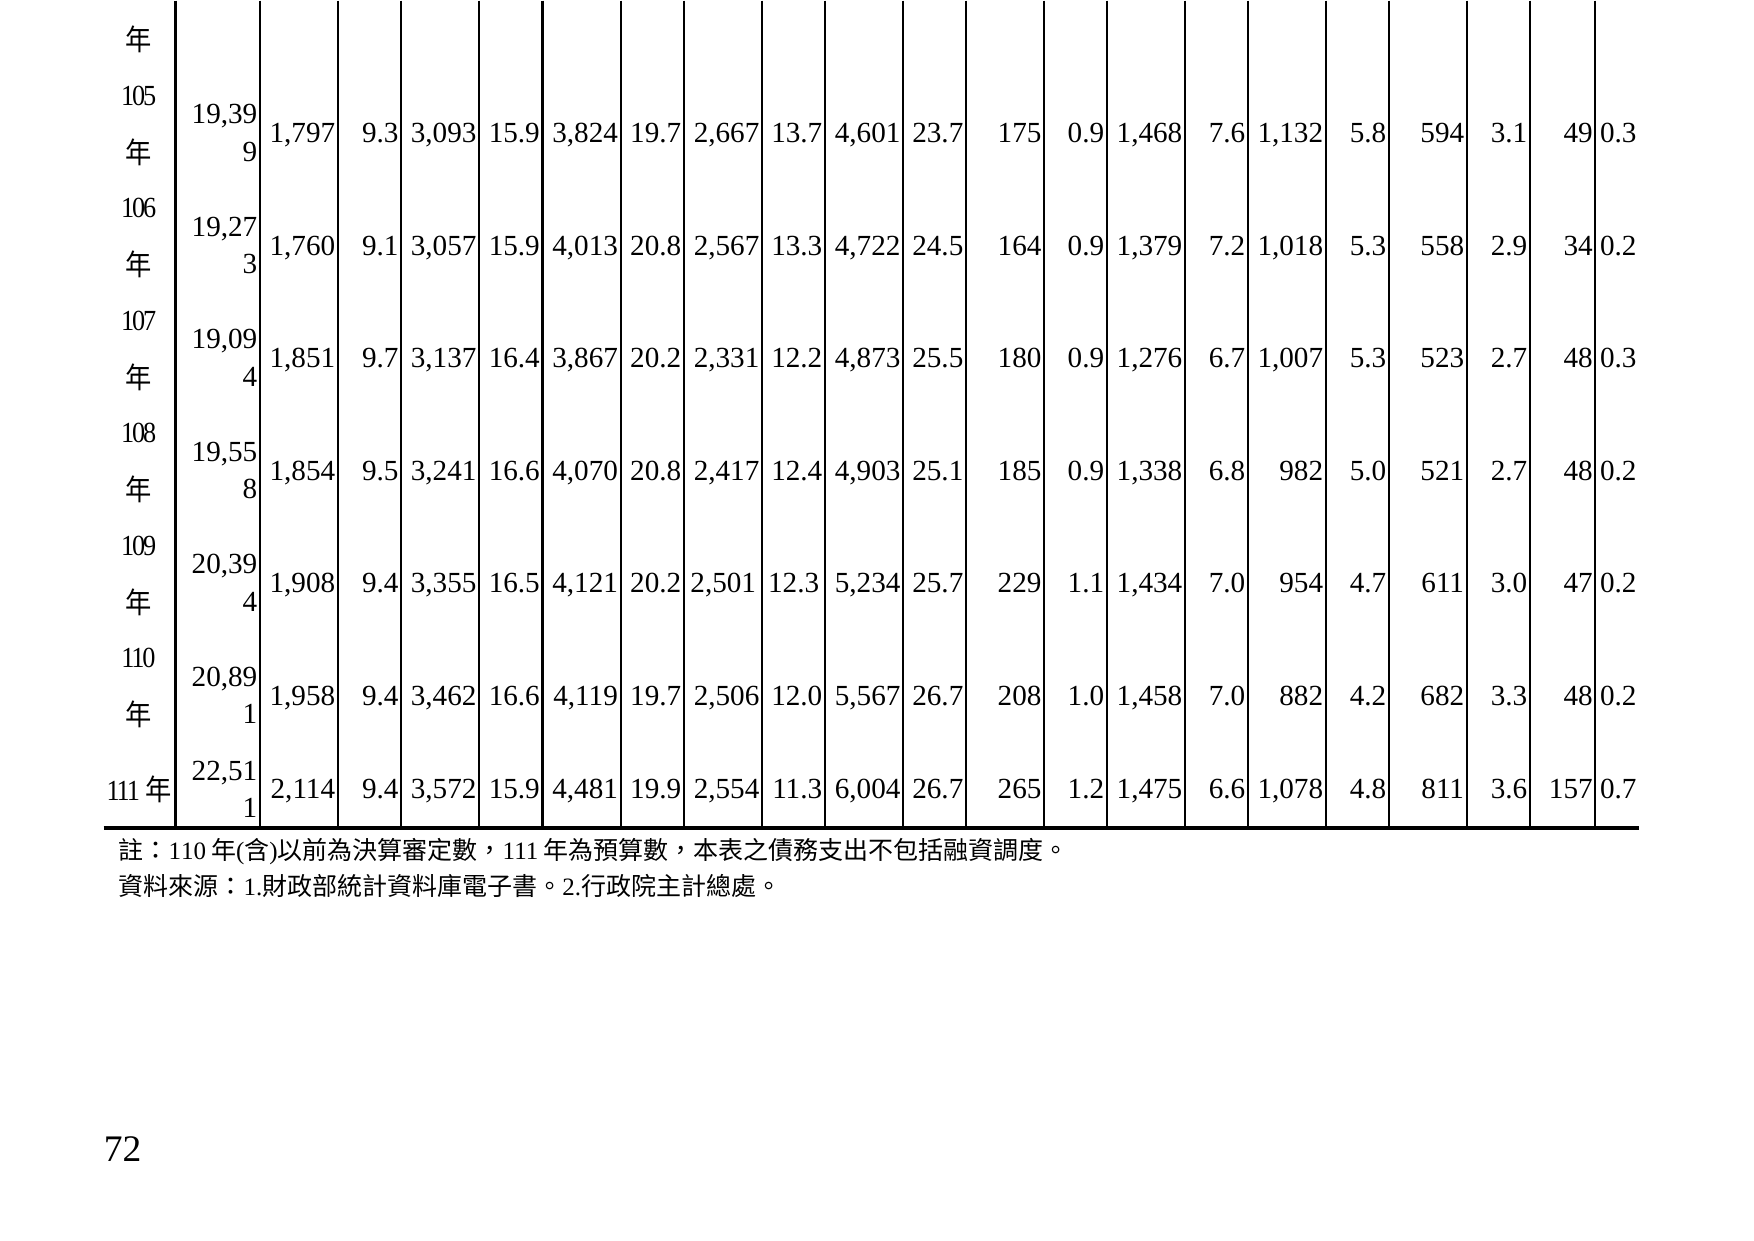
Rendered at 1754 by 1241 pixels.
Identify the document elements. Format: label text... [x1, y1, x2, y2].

table_cell 20,891 [177, 638, 259, 751]
table_cell 19,558 [177, 413, 259, 526]
table_cell [544, 1, 620, 76]
table_cell 4,601 [826, 76, 902, 188]
table_cell 1,018 [1249, 188, 1325, 301]
table_cell 16.4 [480, 301, 541, 413]
table_cell 9.4 [339, 638, 400, 751]
table_cell 682 [1390, 638, 1466, 751]
table_cell 9.1 [339, 188, 400, 301]
table_cell 3,093 [402, 76, 478, 188]
table_cell 108年 [104, 413, 174, 526]
table_cell 12.4 [763, 413, 824, 526]
table_cell 年 [104, 1, 174, 76]
table_cell 180 [967, 301, 1043, 413]
table_cell 109年 [104, 526, 174, 638]
table_cell [763, 1, 824, 76]
table_cell 19,399 [177, 76, 259, 188]
table_cell 19,094 [177, 301, 259, 413]
table_cell 4,070 [544, 413, 620, 526]
table_cell 2.9 [1468, 188, 1529, 301]
table_cell 2.7 [1468, 413, 1529, 526]
table_cell 1.1 [1045, 526, 1106, 638]
table_cell 0.7 [1596, 751, 1639, 826]
table_cell 2,506 [685, 638, 761, 751]
table_cell 1,958 [261, 638, 337, 751]
table_cell 48 [1531, 301, 1594, 413]
table_cell 1,276 [1108, 301, 1184, 413]
table_cell 4,119 [544, 638, 620, 751]
table_cell 611 [1390, 526, 1466, 638]
table_cell 594 [1390, 76, 1466, 188]
table_cell 6.6 [1186, 751, 1247, 826]
table_cell [1531, 1, 1594, 76]
table_cell 19,273 [177, 188, 259, 301]
table_cell 2,567 [685, 188, 761, 301]
table_cell 954 [1249, 526, 1325, 638]
table_cell 15.9 [480, 76, 541, 188]
table_cell [1045, 1, 1106, 76]
table_cell 523 [1390, 301, 1466, 413]
table_cell 106年 [104, 188, 174, 301]
table_cell [480, 1, 541, 76]
table_cell 12.3 [763, 526, 824, 638]
table_cell 7.0 [1186, 638, 1247, 751]
table_cell 9.5 [339, 413, 400, 526]
table_cell 4,722 [826, 188, 902, 301]
table_cell 3.3 [1468, 638, 1529, 751]
table_cell 1,908 [261, 526, 337, 638]
table_cell 111年 [104, 751, 174, 826]
table_cell 1,434 [1108, 526, 1184, 638]
table_cell 9.3 [339, 76, 400, 188]
table_cell 1,078 [1249, 751, 1325, 826]
table_cell 0.2 [1596, 526, 1639, 638]
table_cell 20.8 [622, 188, 683, 301]
table_cell [1108, 1, 1184, 76]
table_cell [904, 1, 965, 76]
table_cell 164 [967, 188, 1043, 301]
table_cell 12.2 [763, 301, 824, 413]
table_cell 48 [1531, 413, 1594, 526]
table_cell 23.7 [904, 76, 965, 188]
table_cell 2.7 [1468, 301, 1529, 413]
table_cell [177, 1, 259, 76]
table_cell 1.2 [1045, 751, 1106, 826]
table_cell 3,241 [402, 413, 478, 526]
table_cell 811 [1390, 751, 1466, 826]
table_cell 5,234 [826, 526, 902, 638]
table_cell 0.9 [1045, 301, 1106, 413]
table_cell 6,004 [826, 751, 902, 826]
table_cell 4,481 [544, 751, 620, 826]
table_cell 3,867 [544, 301, 620, 413]
table_cell 521 [1390, 413, 1466, 526]
table_cell 13.7 [763, 76, 824, 188]
table_cell 265 [967, 751, 1043, 826]
table_cell 4,873 [826, 301, 902, 413]
table_cell 982 [1249, 413, 1325, 526]
table_cell 16.5 [480, 526, 541, 638]
table_cell 185 [967, 413, 1043, 526]
table_cell [1186, 1, 1247, 76]
table_cell [967, 1, 1043, 76]
table_cell 1.0 [1045, 638, 1106, 751]
table_cell [1390, 1, 1466, 76]
table_cell 3.0 [1468, 526, 1529, 638]
table_cell 107年 [104, 301, 174, 413]
table_cell 0.2 [1596, 413, 1639, 526]
table_cell 3.6 [1468, 751, 1529, 826]
table_cell 1,468 [1108, 76, 1184, 188]
table_cell 5.3 [1327, 301, 1388, 413]
text 資料來源：1.財政部統計資料庫電子書。2.行政院主計總處。 [118, 867, 1687, 903]
table_cell 16.6 [480, 638, 541, 751]
table_cell 1,379 [1108, 188, 1184, 301]
table_cell 20,394 [177, 526, 259, 638]
table_cell 19.7 [622, 76, 683, 188]
table_cell 11.3 [763, 751, 824, 826]
table_cell 20.2 [622, 301, 683, 413]
table_cell 1,007 [1249, 301, 1325, 413]
table_cell 19.9 [622, 751, 683, 826]
table_cell 9.4 [339, 526, 400, 638]
table_cell 24.5 [904, 188, 965, 301]
table_cell 49 [1531, 76, 1594, 188]
table_cell 558 [1390, 188, 1466, 301]
text 註：110年(含)以前為決算審定數，111年為預算數，本表之債務支出不包括融資調度。 [118, 830, 1687, 867]
table_cell 1,760 [261, 188, 337, 301]
table_cell 20.8 [622, 413, 683, 526]
table_cell 2,331 [685, 301, 761, 413]
table_cell 15.9 [480, 751, 541, 826]
table_cell 7.6 [1186, 76, 1247, 188]
table_cell [826, 1, 902, 76]
table_cell 12.0 [763, 638, 824, 751]
table_cell 48 [1531, 638, 1594, 751]
table_cell 47 [1531, 526, 1594, 638]
table_cell 1,854 [261, 413, 337, 526]
table_cell 3,057 [402, 188, 478, 301]
table_cell 1,132 [1249, 76, 1325, 188]
table_cell 4.2 [1327, 638, 1388, 751]
table_cell 4,121 [544, 526, 620, 638]
table_cell 5,567 [826, 638, 902, 751]
table_cell 7.0 [1186, 526, 1247, 638]
table_cell [622, 1, 683, 76]
table_cell 2,667 [685, 76, 761, 188]
table_cell 208 [967, 638, 1043, 751]
table_cell [1596, 1, 1639, 76]
table_cell 0.2 [1596, 638, 1639, 751]
table_cell 0.3 [1596, 301, 1639, 413]
table_cell 882 [1249, 638, 1325, 751]
table_cell 4,013 [544, 188, 620, 301]
table_cell [1249, 1, 1325, 76]
table_cell 1,458 [1108, 638, 1184, 751]
table_cell 2,501 [685, 526, 761, 638]
table_cell 19.7 [622, 638, 683, 751]
table_cell 4,903 [826, 413, 902, 526]
table_cell 157 [1531, 751, 1594, 826]
table_cell 22,511 [177, 751, 259, 826]
table_cell 4.8 [1327, 751, 1388, 826]
table_cell 26.7 [904, 638, 965, 751]
table_cell 3,824 [544, 76, 620, 188]
table_cell 9.4 [339, 751, 400, 826]
table_cell 15.9 [480, 188, 541, 301]
table_cell 0.9 [1045, 188, 1106, 301]
table_cell 5.3 [1327, 188, 1388, 301]
table_cell 110年 [104, 638, 174, 751]
table_cell 105年 [104, 76, 174, 188]
table_cell 2,114 [261, 751, 337, 826]
table_cell 1,851 [261, 301, 337, 413]
table_cell 0.2 [1596, 188, 1639, 301]
table_cell 0.9 [1045, 76, 1106, 188]
table_cell 3,137 [402, 301, 478, 413]
table_cell 25.1 [904, 413, 965, 526]
table_cell 5.0 [1327, 413, 1388, 526]
table_cell [339, 1, 400, 76]
table_cell 1,475 [1108, 751, 1184, 826]
table_cell 1,338 [1108, 413, 1184, 526]
table_cell 6.8 [1186, 413, 1247, 526]
table_cell [1468, 1, 1529, 76]
table_cell 13.3 [763, 188, 824, 301]
table_cell 3,462 [402, 638, 478, 751]
table_cell [685, 1, 761, 76]
table_cell [261, 1, 337, 76]
table_cell 3,572 [402, 751, 478, 826]
table_cell 4.7 [1327, 526, 1388, 638]
table_cell 34 [1531, 188, 1594, 301]
table_cell [402, 1, 478, 76]
table_cell 9.7 [339, 301, 400, 413]
table_cell 26.7 [904, 751, 965, 826]
table_cell [1327, 1, 1388, 76]
table_cell 0.3 [1596, 76, 1639, 188]
table_cell 1,797 [261, 76, 337, 188]
table_cell 2,554 [685, 751, 761, 826]
table_cell 2,417 [685, 413, 761, 526]
table_cell 0.9 [1045, 413, 1106, 526]
table_cell 25.7 [904, 526, 965, 638]
table_cell 6.7 [1186, 301, 1247, 413]
table_cell 7.2 [1186, 188, 1247, 301]
table_cell 175 [967, 76, 1043, 188]
table_cell 20.2 [622, 526, 683, 638]
table_cell 5.8 [1327, 76, 1388, 188]
table_cell 3,355 [402, 526, 478, 638]
table_cell 229 [967, 526, 1043, 638]
table_cell 3.1 [1468, 76, 1529, 188]
table_cell 25.5 [904, 301, 965, 413]
table_cell 16.6 [480, 413, 541, 526]
